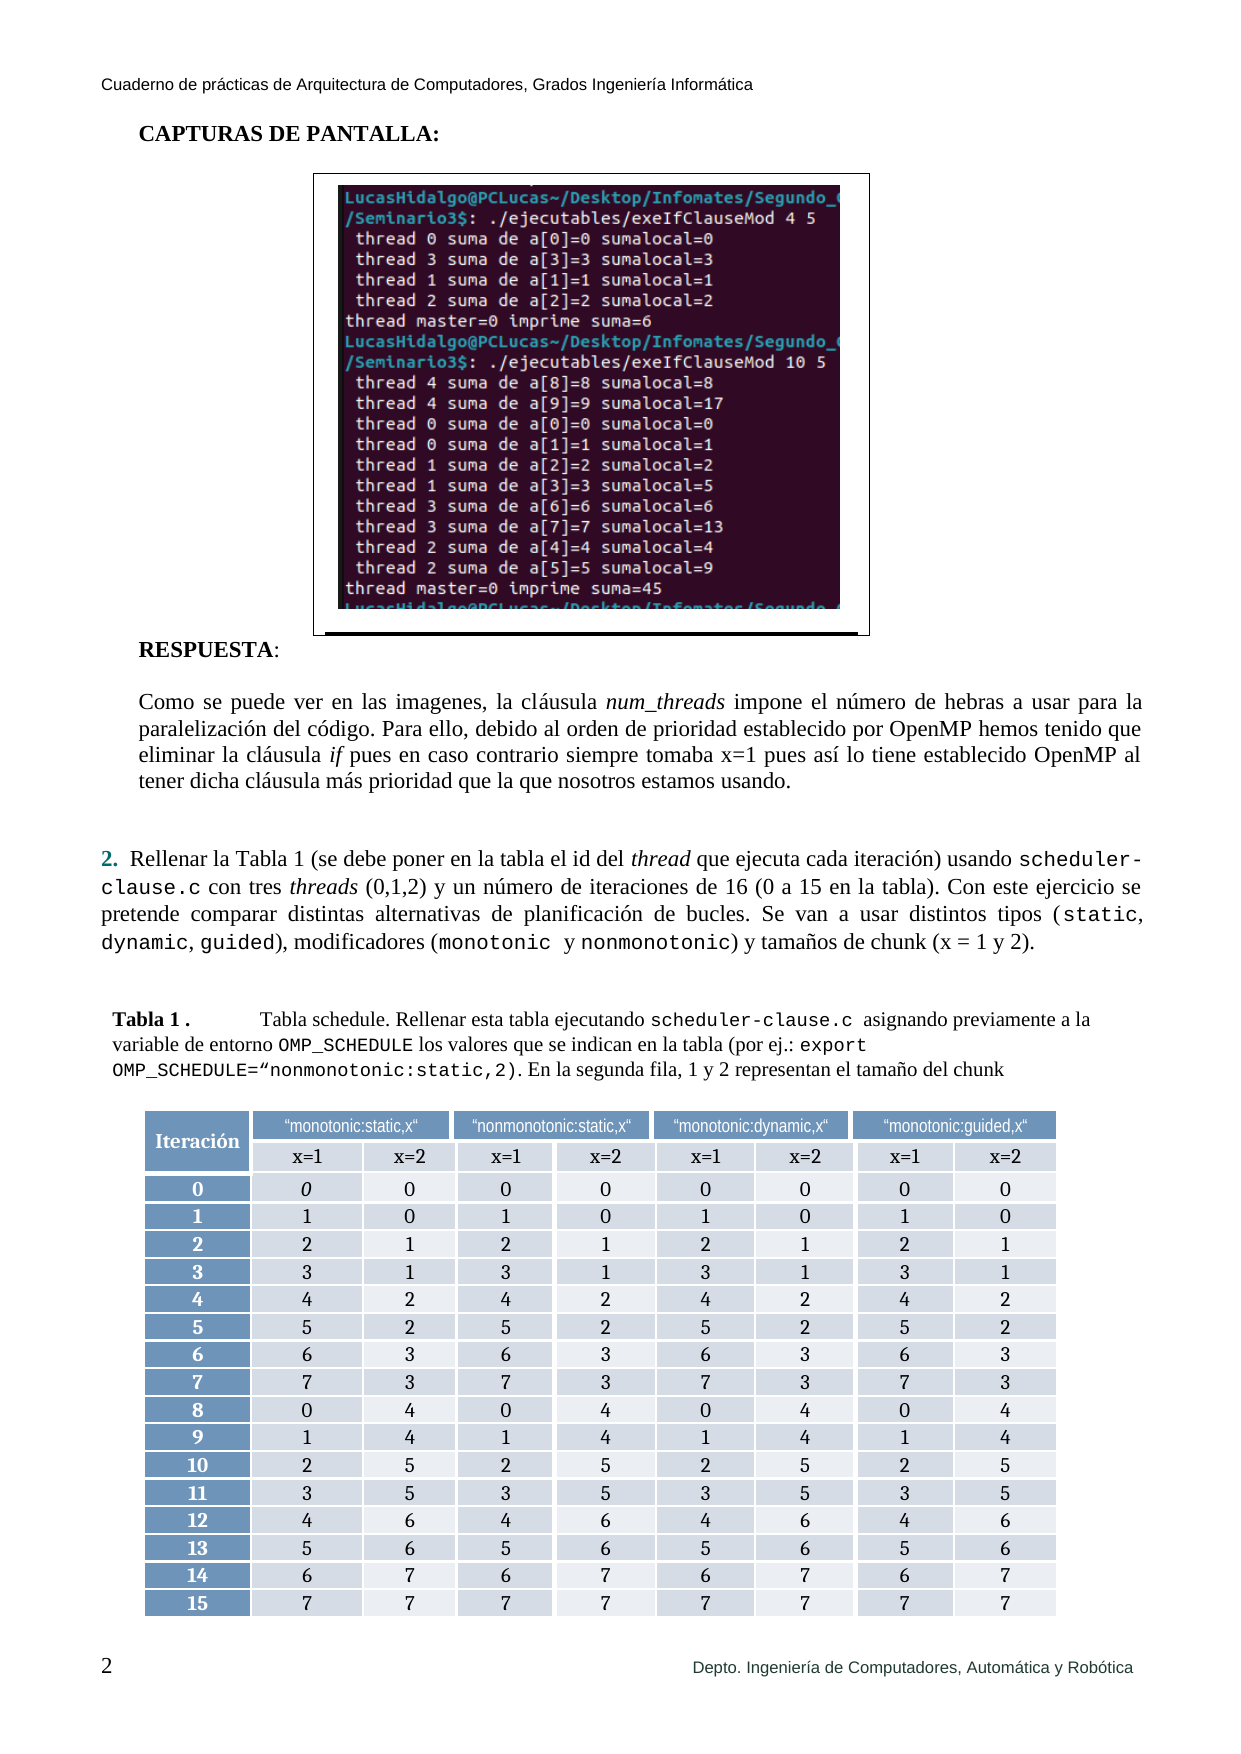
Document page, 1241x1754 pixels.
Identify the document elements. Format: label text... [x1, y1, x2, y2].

table_cell 2 [955, 1314, 1056, 1339]
table_cell [1058, 1201, 1064, 1229]
table_cell 4 [858, 1286, 953, 1312]
table_cell 2 [657, 1452, 754, 1477]
table_cell x=1 [253, 1143, 362, 1171]
table_cell 2 [557, 1314, 655, 1339]
table_cell 0 [145, 1176, 250, 1201]
table_cell 7 [657, 1590, 754, 1616]
table_cell 1 [145, 1204, 250, 1229]
table_cell 4 [458, 1507, 552, 1533]
table_header [1058, 1109, 1064, 1139]
table_cell 7 [364, 1590, 455, 1616]
table_cell 2 [657, 1231, 754, 1257]
table_cell 3 [364, 1369, 455, 1395]
picture [338, 185, 840, 609]
table_cell 6 [858, 1342, 953, 1367]
table_cell 0 [657, 1173, 754, 1201]
table_cell 7 [858, 1369, 953, 1395]
table_cell 3 [458, 1259, 552, 1284]
table_cell 7 [756, 1590, 853, 1616]
table_cell 0 [858, 1397, 953, 1422]
text Como se puede ver en las imagenes, la cláusula num_threads impone el número de hebras a usar para la paralelización del código. Para ello, debido al orden de prioridad establecido por OpenMP hemos tenido que eliminar la cláusula if pues en caso contrario siempre tomaba x=1 pues así lo tiene establecido OpenMP al tener dicha cláusula más prioridad que la que nosotros estamos usando. [138, 688, 1143, 794]
table_cell [1058, 1560, 1064, 1588]
table_cell 13 [145, 1535, 250, 1560]
table_cell 3 [145, 1259, 250, 1284]
table_cell 5 [364, 1480, 455, 1505]
table_cell 3 [364, 1342, 455, 1367]
table_cell 4 [364, 1424, 455, 1450]
table_cell [1058, 1367, 1064, 1395]
table_cell [1058, 1312, 1064, 1339]
table_cell 7 [557, 1590, 655, 1616]
table_cell 6 [557, 1535, 655, 1560]
table_cell [1058, 1139, 1064, 1171]
table_cell 6 [756, 1507, 853, 1533]
table_cell 2 [858, 1231, 953, 1257]
table_cell 5 [145, 1314, 250, 1339]
table_cell 7 [557, 1563, 655, 1588]
table_cell 7 [955, 1563, 1056, 1588]
table_cell 9 [145, 1424, 250, 1450]
table_cell 2 [364, 1314, 455, 1339]
table_cell 5 [955, 1452, 1056, 1477]
table_cell 6 [557, 1507, 655, 1533]
table_cell 3 [557, 1342, 655, 1367]
table_cell 6 [756, 1535, 853, 1560]
table_cell 6 [858, 1563, 953, 1588]
table_cell 1 [458, 1204, 552, 1229]
table_cell 4 [557, 1424, 655, 1450]
table_cell 8 [145, 1397, 250, 1422]
table_cell 1 [858, 1424, 953, 1450]
table_cell 1 [557, 1231, 655, 1257]
table_cell 6 [364, 1507, 455, 1533]
table_cell 6 [955, 1507, 1056, 1533]
table_cell [1058, 1257, 1064, 1284]
table_cell 1 [955, 1259, 1056, 1284]
table_cell [1058, 1533, 1064, 1560]
table_header “monotonic:guided,x“ [853, 1111, 1056, 1139]
table_cell 4 [252, 1507, 362, 1533]
table_cell 0 [252, 1173, 362, 1201]
table_cell 5 [557, 1480, 655, 1505]
table_cell 15 [145, 1590, 250, 1616]
table_cell [1058, 1422, 1064, 1450]
table_cell 4 [756, 1424, 853, 1450]
table_cell 6 [364, 1535, 455, 1560]
table_header “nonmonotonic:static,x“ [454, 1111, 649, 1139]
table_cell 5 [458, 1535, 552, 1560]
table_cell [1058, 1395, 1064, 1422]
table_cell 7 [858, 1590, 953, 1616]
table_cell [1058, 1588, 1064, 1616]
table_cell 1 [657, 1424, 754, 1450]
table_cell 0 [364, 1204, 455, 1229]
table_cell 3 [252, 1480, 362, 1505]
table_cell 5 [756, 1452, 853, 1477]
table_cell 0 [458, 1173, 552, 1201]
table_cell 5 [858, 1535, 953, 1560]
table_cell 2 [557, 1286, 655, 1312]
table_header [314, 174, 869, 635]
table_cell 1 [756, 1259, 853, 1284]
table_cell 0 [557, 1204, 655, 1229]
table_cell 4 [657, 1286, 754, 1312]
table_cell 4 [458, 1286, 552, 1312]
table_cell 12 [145, 1507, 250, 1533]
table_cell 2 [858, 1452, 953, 1477]
table_cell [1058, 1229, 1064, 1257]
table_cell 0 [955, 1173, 1056, 1201]
table_cell 0 [252, 1397, 362, 1422]
table_cell 4 [858, 1507, 953, 1533]
table_cell 0 [756, 1204, 853, 1229]
table_cell 1 [657, 1204, 754, 1229]
table_header Iteración [145, 1111, 249, 1171]
table_cell 7 [756, 1563, 853, 1588]
table_cell 2 [756, 1286, 853, 1312]
table_cell 0 [364, 1173, 455, 1201]
table_cell 4 [364, 1397, 455, 1422]
table_cell 1 [858, 1204, 953, 1229]
table_cell [1058, 1284, 1064, 1312]
table_cell 6 [145, 1342, 250, 1367]
table_cell [1058, 1450, 1064, 1477]
table_cell 4 [145, 1286, 250, 1312]
table_cell 6 [458, 1563, 552, 1588]
table_cell 2 [145, 1231, 250, 1257]
table_cell x=1 [858, 1143, 953, 1171]
table_cell 3 [858, 1259, 953, 1284]
table_cell 3 [955, 1342, 1056, 1367]
table_cell 4 [955, 1424, 1056, 1450]
table_cell x=2 [955, 1143, 1056, 1171]
table_cell 2 [458, 1231, 552, 1257]
table_cell 4 [756, 1397, 853, 1422]
table_cell 0 [756, 1173, 853, 1201]
table_cell 1 [557, 1259, 655, 1284]
table_cell 1 [364, 1231, 455, 1257]
table_cell 2 [955, 1286, 1056, 1312]
table_cell [101, 1082, 1142, 1109]
table_cell [1058, 1478, 1064, 1505]
table_cell 14 [145, 1563, 250, 1588]
table_cell 6 [657, 1563, 754, 1588]
table_cell 11 [145, 1480, 250, 1505]
table_cell 6 [657, 1342, 754, 1367]
table_cell 0 [657, 1397, 754, 1422]
table_cell 5 [657, 1535, 754, 1560]
table_cell 1 [756, 1231, 853, 1257]
table_cell 5 [252, 1535, 362, 1560]
table_cell 2 [364, 1286, 455, 1312]
table_cell 10 [145, 1452, 250, 1477]
table_cell 6 [252, 1342, 362, 1367]
table_cell 2 [756, 1314, 853, 1339]
table_cell 0 [458, 1397, 552, 1422]
table_cell 1 [364, 1259, 455, 1284]
text CAPTURAS DE PANTALLA: [138, 121, 1143, 147]
table_cell x=2 [557, 1143, 655, 1171]
table_cell [1058, 1340, 1064, 1367]
table_cell 1 [252, 1204, 362, 1229]
table_cell 7 [458, 1590, 552, 1616]
table_cell 3 [955, 1369, 1056, 1395]
table_cell 5 [756, 1480, 853, 1505]
table_cell x=1 [657, 1143, 754, 1171]
table_cell 3 [657, 1259, 754, 1284]
table_cell 1 [955, 1231, 1056, 1257]
table_cell 3 [858, 1480, 953, 1505]
table_cell 7 [252, 1590, 362, 1616]
table_cell 0 [858, 1173, 953, 1201]
table_cell x=2 [364, 1143, 455, 1171]
table_cell 4 [657, 1507, 754, 1533]
table_header “monotonic:dynamic,x“ [654, 1111, 848, 1139]
table_cell 3 [657, 1480, 754, 1505]
text RESPUESTA: [138, 636, 1143, 662]
table_cell 0 [557, 1173, 655, 1201]
table_cell 5 [657, 1314, 754, 1339]
table_cell 3 [557, 1369, 655, 1395]
table_cell 7 [364, 1563, 455, 1588]
table_cell 5 [557, 1452, 655, 1477]
table_cell 3 [756, 1342, 853, 1367]
table_cell 1 [252, 1424, 362, 1450]
table_cell 5 [955, 1480, 1056, 1505]
table_cell x=2 [756, 1143, 853, 1171]
table_cell 5 [858, 1314, 953, 1339]
table_cell 6 [458, 1342, 552, 1367]
table_cell 5 [364, 1452, 455, 1477]
table_cell 3 [252, 1259, 362, 1284]
table_header Tabla schedule. Rellenar esta tabla ejecutando scheduler-clause.c asignando previamente a la variable de entorno OMP_SCHEDULE los valores que se indican en la tabla (por ej.: export OMP_SCHEDULE=“nonmonotonic:static,2). En la segunda fila, 1 y 2 representan el tamaño del chunk [101, 982, 1142, 1082]
table_cell [1058, 1505, 1064, 1533]
table_cell 4 [955, 1397, 1056, 1422]
table_cell 7 [955, 1590, 1056, 1616]
table_cell 7 [252, 1369, 362, 1395]
table_cell 7 [657, 1369, 754, 1395]
table_cell 5 [252, 1314, 362, 1339]
table_cell 6 [252, 1563, 362, 1588]
table_cell 2 [252, 1231, 362, 1257]
table_cell 7 [145, 1369, 250, 1395]
list 2. Rellenar la Tabla 1 (se debe poner en la tabla el id del thread que ejecuta cada iteración) usando scheduler-clause.c con tres threads (0,1,2) y un número de iteraciones de 16 (0 a 15 en la tabla). Con este ejercicio se pretende comparar distintas alternativas de planificación de bucles. Se van a usar distintos tipos (static, dynamic, guided), modificadores (monotonic y nonmonotonic) y tamaños de chunk (x = 1 y 2). [101, 845, 1143, 956]
table_header “monotonic:static,x“ [253, 1111, 449, 1139]
table_cell [1058, 1171, 1064, 1201]
table_cell 4 [252, 1286, 362, 1312]
table_cell 4 [557, 1397, 655, 1422]
table_cell 3 [458, 1480, 552, 1505]
table_cell 3 [756, 1369, 853, 1395]
table_cell 6 [955, 1535, 1056, 1560]
table_cell 7 [458, 1369, 552, 1395]
table_cell 2 [252, 1452, 362, 1477]
table_cell 1 [458, 1424, 552, 1450]
table_cell x=1 [458, 1143, 552, 1171]
table_cell 2 [458, 1452, 552, 1477]
table_cell 0 [955, 1204, 1056, 1229]
table_cell 5 [458, 1314, 552, 1339]
